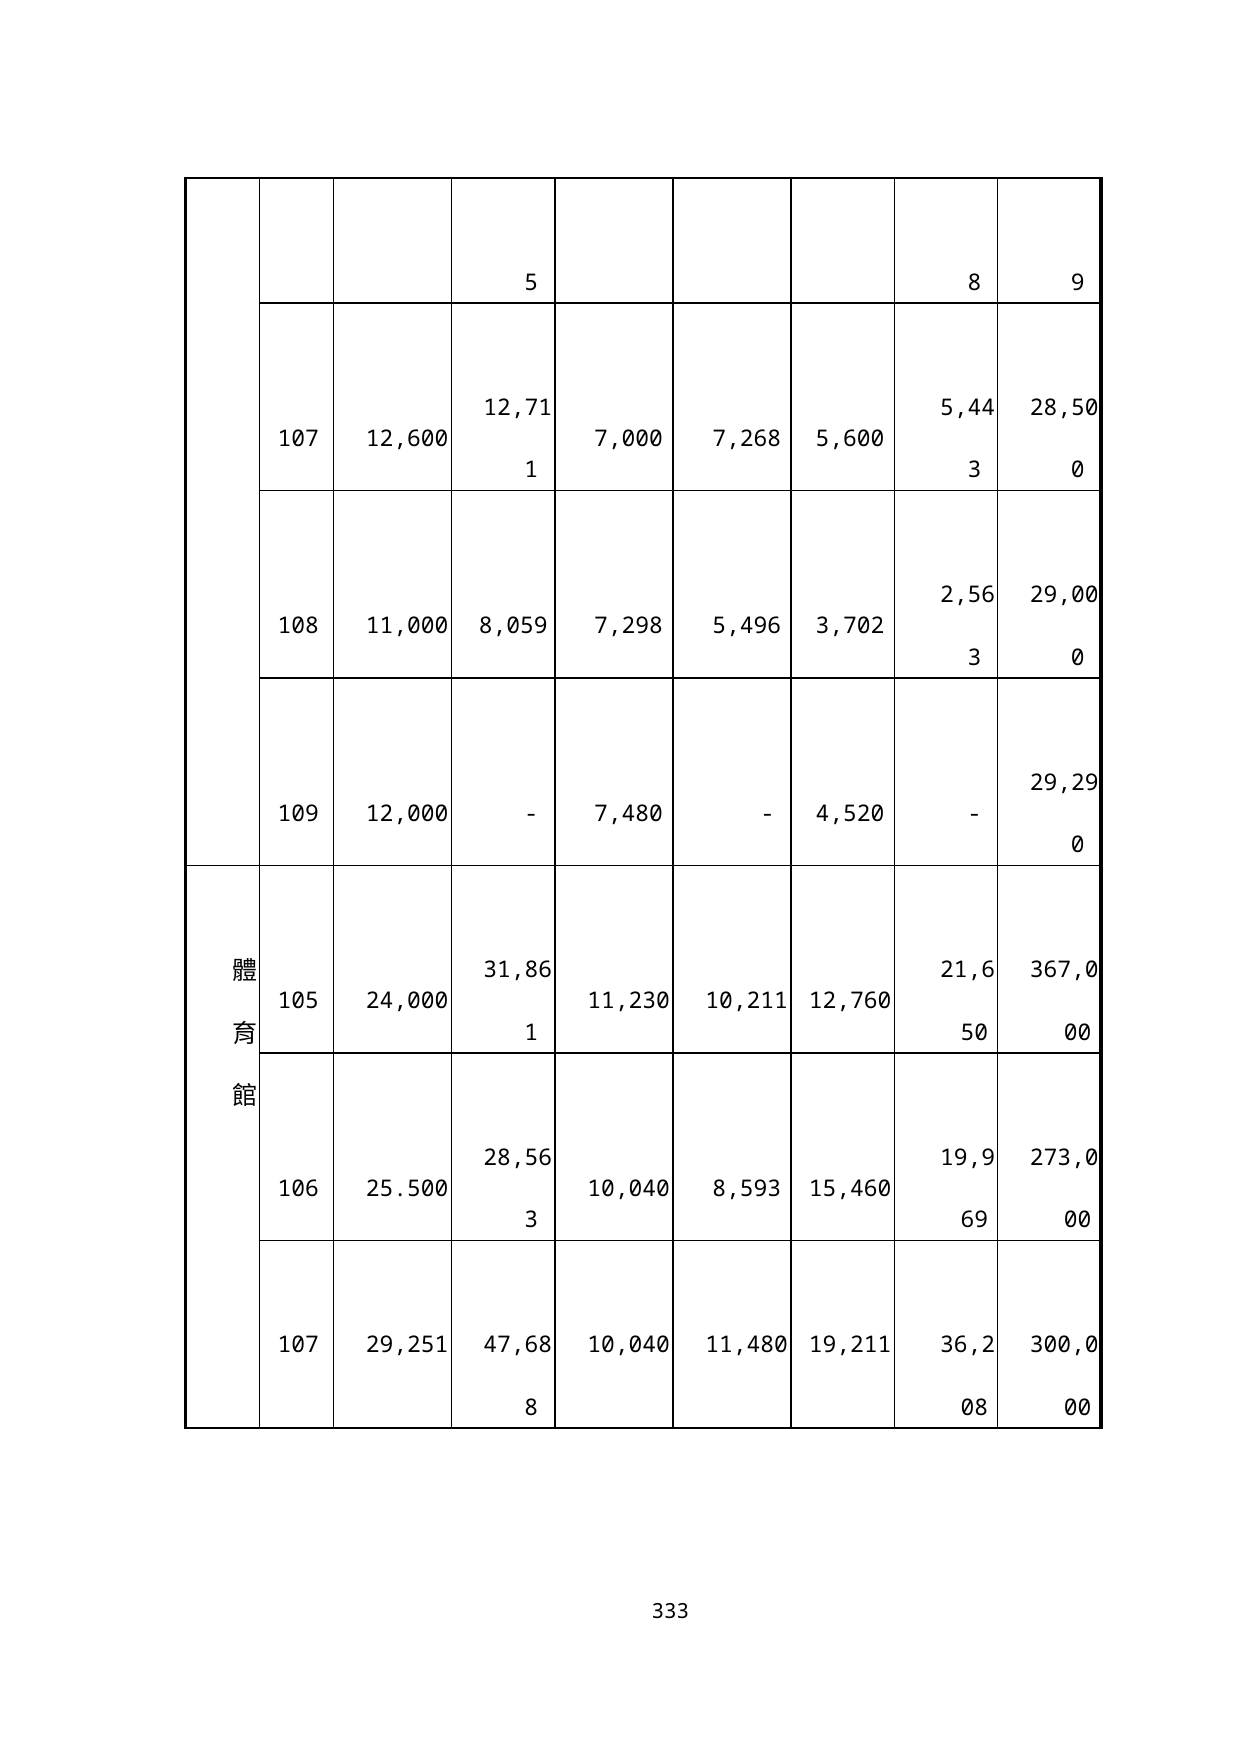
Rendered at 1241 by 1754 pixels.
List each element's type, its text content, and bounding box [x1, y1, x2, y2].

table_cell 10,040 [556, 1241, 672, 1427]
table_cell 367,000 [998, 866, 1099, 1052]
table_cell [334, 179, 451, 302]
table_cell 5,443 [895, 304, 997, 490]
table_cell 7,298 [556, 491, 672, 677]
table_cell [792, 179, 894, 302]
table_cell 7,480 [556, 679, 672, 865]
table_cell 2,563 [895, 491, 997, 677]
table_cell 109 [260, 679, 333, 865]
table_cell 107 [260, 1241, 333, 1427]
table_cell 29,290 [998, 679, 1099, 865]
table_cell 11,230 [556, 866, 672, 1052]
table_cell 體育館 [187, 866, 259, 1427]
table_cell 29,000 [998, 491, 1099, 677]
table_cell 8 [895, 179, 997, 302]
table_cell 7,268 [674, 304, 790, 490]
table_cell 36,208 [895, 1241, 997, 1427]
table_cell 25.500 [334, 1054, 451, 1240]
table_cell 12,600 [334, 304, 451, 490]
table_cell [556, 179, 672, 302]
table_cell 21,650 [895, 866, 997, 1052]
table_cell 273,000 [998, 1054, 1099, 1240]
table_cell 5 [452, 179, 554, 302]
table_cell 7,000 [556, 304, 672, 490]
table_cell 5,496 [674, 491, 790, 677]
table_cell 12,000 [334, 679, 451, 865]
table_cell 12,760 [792, 866, 894, 1052]
table_cell 19,969 [895, 1054, 997, 1240]
table_cell 3,702 [792, 491, 894, 677]
table_cell [260, 179, 333, 302]
table_cell - [895, 679, 997, 865]
table_cell 108 [260, 491, 333, 677]
table_cell [187, 179, 259, 865]
table_cell 10,211 [674, 866, 790, 1052]
table_cell 11,480 [674, 1241, 790, 1427]
table_cell 300,000 [998, 1241, 1099, 1427]
table_cell 28,563 [452, 1054, 554, 1240]
table_cell 10,040 [556, 1054, 672, 1240]
table_cell 9 [998, 179, 1099, 302]
table_cell 31,861 [452, 866, 554, 1052]
table_cell 29,251 [334, 1241, 451, 1427]
table_cell - [452, 679, 554, 865]
table_cell 24,000 [334, 866, 451, 1052]
table_cell [674, 179, 790, 302]
table_cell 28,500 [998, 304, 1099, 490]
table_cell 19,211 [792, 1241, 894, 1427]
table_cell 106 [260, 1054, 333, 1240]
table_cell 8,593 [674, 1054, 790, 1240]
table_cell 107 [260, 304, 333, 490]
table_cell 8,059 [452, 491, 554, 677]
table_cell 47,688 [452, 1241, 554, 1427]
table_cell 105 [260, 866, 333, 1052]
table_cell 12,711 [452, 304, 554, 490]
table_cell 11,000 [334, 491, 451, 677]
table_cell 5,600 [792, 304, 894, 490]
table_cell 4,520 [792, 679, 894, 865]
table_cell - [674, 679, 790, 865]
table_cell 15,460 [792, 1054, 894, 1240]
